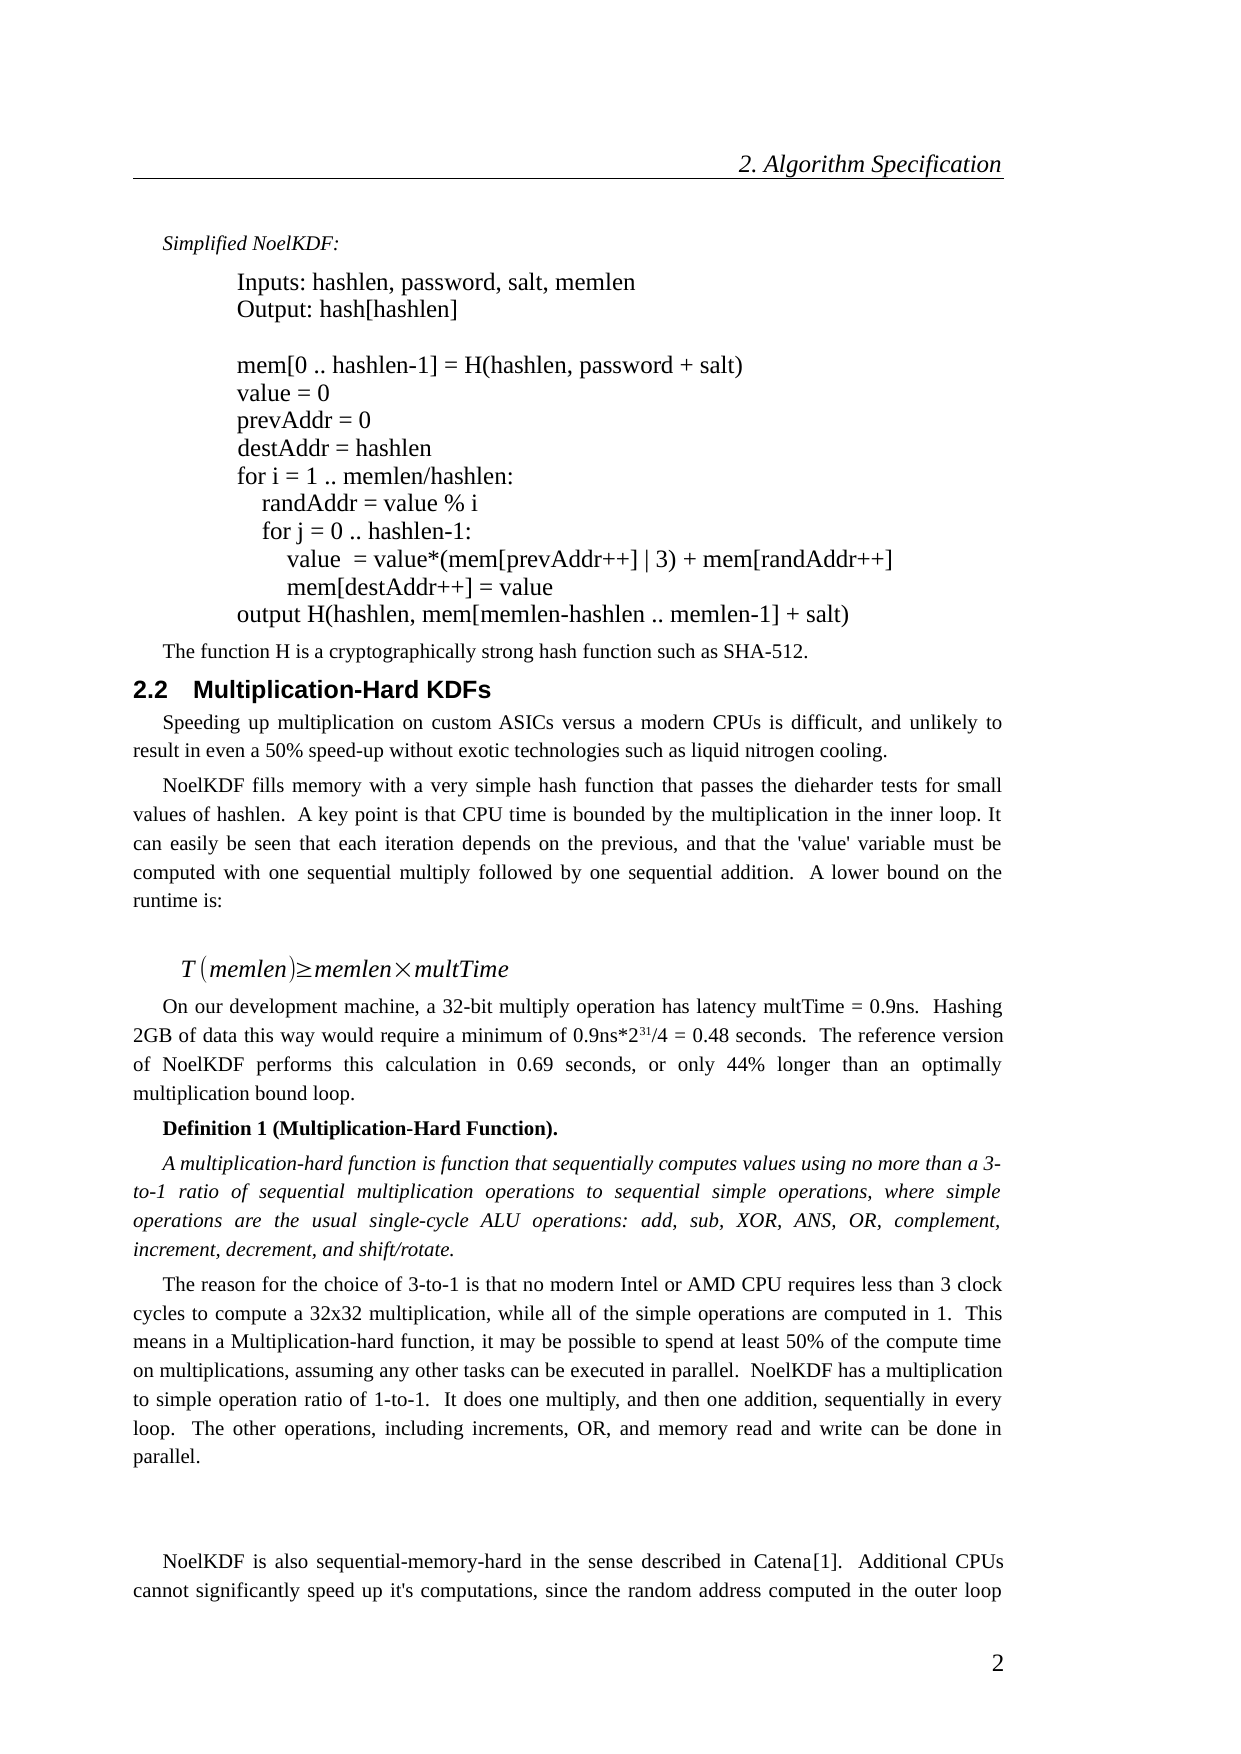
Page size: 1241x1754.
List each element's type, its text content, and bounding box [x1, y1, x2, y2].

text value = 0 [162, 379, 952, 406]
text mem[0 .. hashlen-1] = H(hashlen, password + salt) [162, 351, 952, 379]
text for i = 1 .. memlen/hashlen: [162, 462, 952, 489]
text Inputs: hashlen, password, salt, memlen [162, 268, 952, 296]
text NoelKDF fills memory with a very simple hash function that passes the dieharder tests for small values of hashlen. A key point is that CPU time is bounded by the multiplication in the inner loop. It can easily be seen that each iteration depends on the previous, and that the 'value' variable must be computed with one sequential multiply followed by one sequential addition. A lower bound on the runtime is: [133, 774, 1004, 912]
text for j = 0 .. hashlen-1: [162, 517, 952, 545]
text mem[destAddr++] = value [162, 573, 952, 600]
text output H(hashlen, mem[memlen-hashlen .. memlen-1] + salt) [162, 600, 952, 628]
text NoelKDF is also sequential-memory-hard in the sense described in Catena[1]. Additional CPUs cannot significantly speed up it's computations, since the random address computed in the outer loop [133, 1550, 1004, 1602]
text Output: hash[hashlen] [162, 296, 952, 323]
subtitle Multiplication-Hard KDFs [133, 676, 1004, 704]
text On our development machine, a 32-bit multiply operation has latency multTime = 0.9ns. Hashing 2GB of data this way would require a minimum of 0.9ns*231/4 = 0.48 seconds. The reference version of NoelKDF performs this calculation in 0.69 seconds, or only 44% longer than an optimally multiplication bound loop. [133, 995, 1004, 1104]
text Simplified NoelKDF: [162, 232, 952, 255]
text The function H is a cryptographically strong hash function such as SHA-512. [133, 640, 1004, 663]
text prevAddr = 0 [162, 406, 952, 434]
text destAddr = hashlen [162, 434, 952, 462]
text A multiplication-hard function is function that sequentially computes values using no more than a 3-to-1 ratio of sequential multiplication operations to sequential simple operations, where simple operations are the usual single-cycle ALU operations: add, sub, XOR, ANS, OR, complement, increment, decrement, and shift/rotate. [133, 1152, 1004, 1261]
text randAddr = value % i [162, 489, 952, 517]
text Speeding up multiplication on custom ASICs versus a modern CPUs is difficult, and unlikely to result in even a 50% speed-up without exotic technologies such as liquid nitrogen cooling. [133, 711, 1004, 762]
text value = value*(mem[prevAddr++] | 3) + mem[randAddr++] [162, 545, 952, 573]
text Definition 1 (Multiplication-Hard Function). [133, 1117, 1004, 1139]
text The reason for the choice of 3-to-1 is that no modern Intel or AMD CPU requires less than 3 clock cycles to compute a 32x32 multiplication, while all of the simple operations are computed in 1. This means in a Multiplication-hard function, it may be possible to spend at least 50% of the compute time on multiplications, assuming any other tasks can be executed in parallel. NoelKDF has a multiplication to simple operation ratio of 1-to-1. It does one multiply, and then one addition, sequentially in every loop. The other operations, including increments, OR, and memory read and write can be done in parallel. [133, 1273, 1004, 1468]
